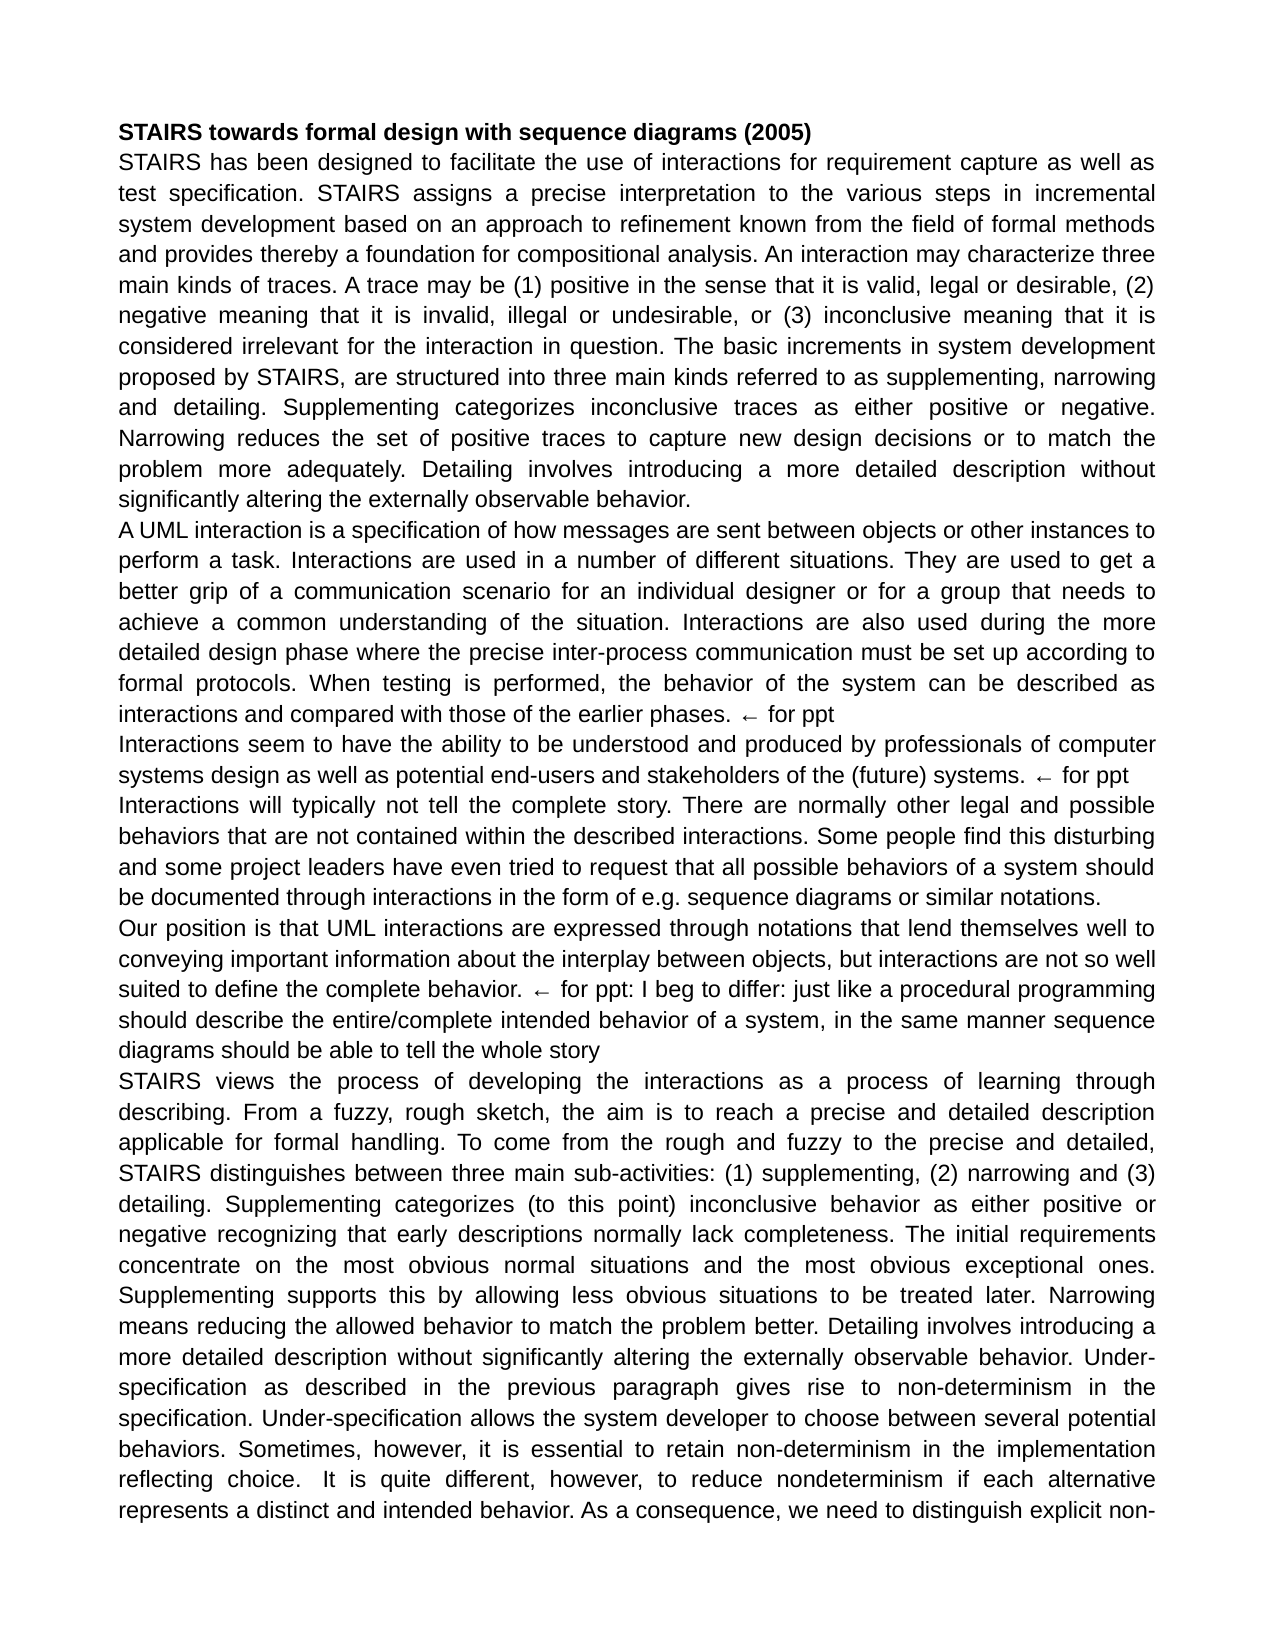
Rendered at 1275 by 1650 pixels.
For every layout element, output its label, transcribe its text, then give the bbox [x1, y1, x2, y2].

text STAIRS towards formal design with sequence diagrams (2005) [118, 118, 1157, 145]
text A UML interaction is a specification of how messages are sent between objects or other instances to perform a task. Interactions are used in a number of different situations. They are used to get a better grip of a communication scenario for an individual designer or for a group that needs to achieve a common understanding of the situation. Interactions are also used during the more detailed design phase where the precise inter-process communication must be set up according to formal protocols. When testing is performed, the behavior of the system can be described as interactions and compared with those of the earlier phases. ← for ppt [118, 516, 1157, 727]
text Our position is that UML interactions are expressed through notations that lend themselves well to conveying important information about the interplay between objects, but interactions are not so well suited to define the complete behavior. ← for ppt: I beg to differ: just like a procedural programming should describe the entire/complete intended behavior of a system, in the same manner sequence diagrams should be able to tell the whole story [118, 914, 1157, 1064]
text STAIRS views the process of developing the interactions as a process of learning through describing. From a fuzzy, rough sketch, the aim is to reach a precise and detailed description applicable for formal handling. To come from the rough and fuzzy to the precise and detailed, STAIRS distinguishes between three main sub-activities: (1) supplementing, (2) narrowing and (3) detailing. Supplementing categorizes (to this point) inconclusive behavior as either positive or negative recognizing that early descriptions normally lack completeness. The initial requirements concentrate on the most obvious normal situations and the most obvious exceptional ones. Supplementing supports this by allowing less obvious situations to be treated later. Narrowing means reducing the allowed behavior to match the problem better. Detailing involves introducing a more detailed description without significantly altering the externally observable behavior. Under-specification as described in the previous paragraph gives rise to non-determinism in the specification. Under-specification allows the system developer to choose between several potential behaviors. Sometimes, however, it is essential to retain non-determinism in the implementation reflecting choice. It is quite different, however, to reduce nondeterminism if each alternative represents a distinct and intended behavior. As a consequence, we need to distinguish explicit non- [118, 1067, 1157, 1523]
text Interactions will typically not tell the complete story. There are normally other legal and possible behaviors that are not contained within the described interactions. Some people find this disturbing and some project leaders have even tried to request that all possible behaviors of a system should be documented through interactions in the form of e.g. sequence diagrams or similar notations. [118, 792, 1157, 911]
text Interactions seem to have the ability to be understood and produced by professionals of computer systems design as well as potential end-users and stakeholders of the (future) systems. ← for ppt [118, 731, 1157, 788]
text STAIRS has been designed to facilitate the use of interactions for requirement capture as well as test specification. STAIRS assigns a precise interpretation to the various steps in incremental system development based on an approach to refinement known from the field of formal methods and provides thereby a foundation for compositional analysis. An interaction may characterize three main kinds of traces. A trace may be (1) positive in the sense that it is valid, legal or desirable, (2) negative meaning that it is invalid, illegal or undesirable, or (3) inconclusive meaning that it is considered irrelevant for the interaction in question. The basic increments in system development proposed by STAIRS, are structured into three main kinds referred to as supplementing, narrowing and detailing. Supplementing categorizes inconclusive traces as either positive or negative. Narrowing reduces the set of positive traces to capture new design decisions or to match the problem more adequately. Detailing involves introducing a more detailed description without significantly altering the externally observable behavior. [118, 149, 1157, 512]
